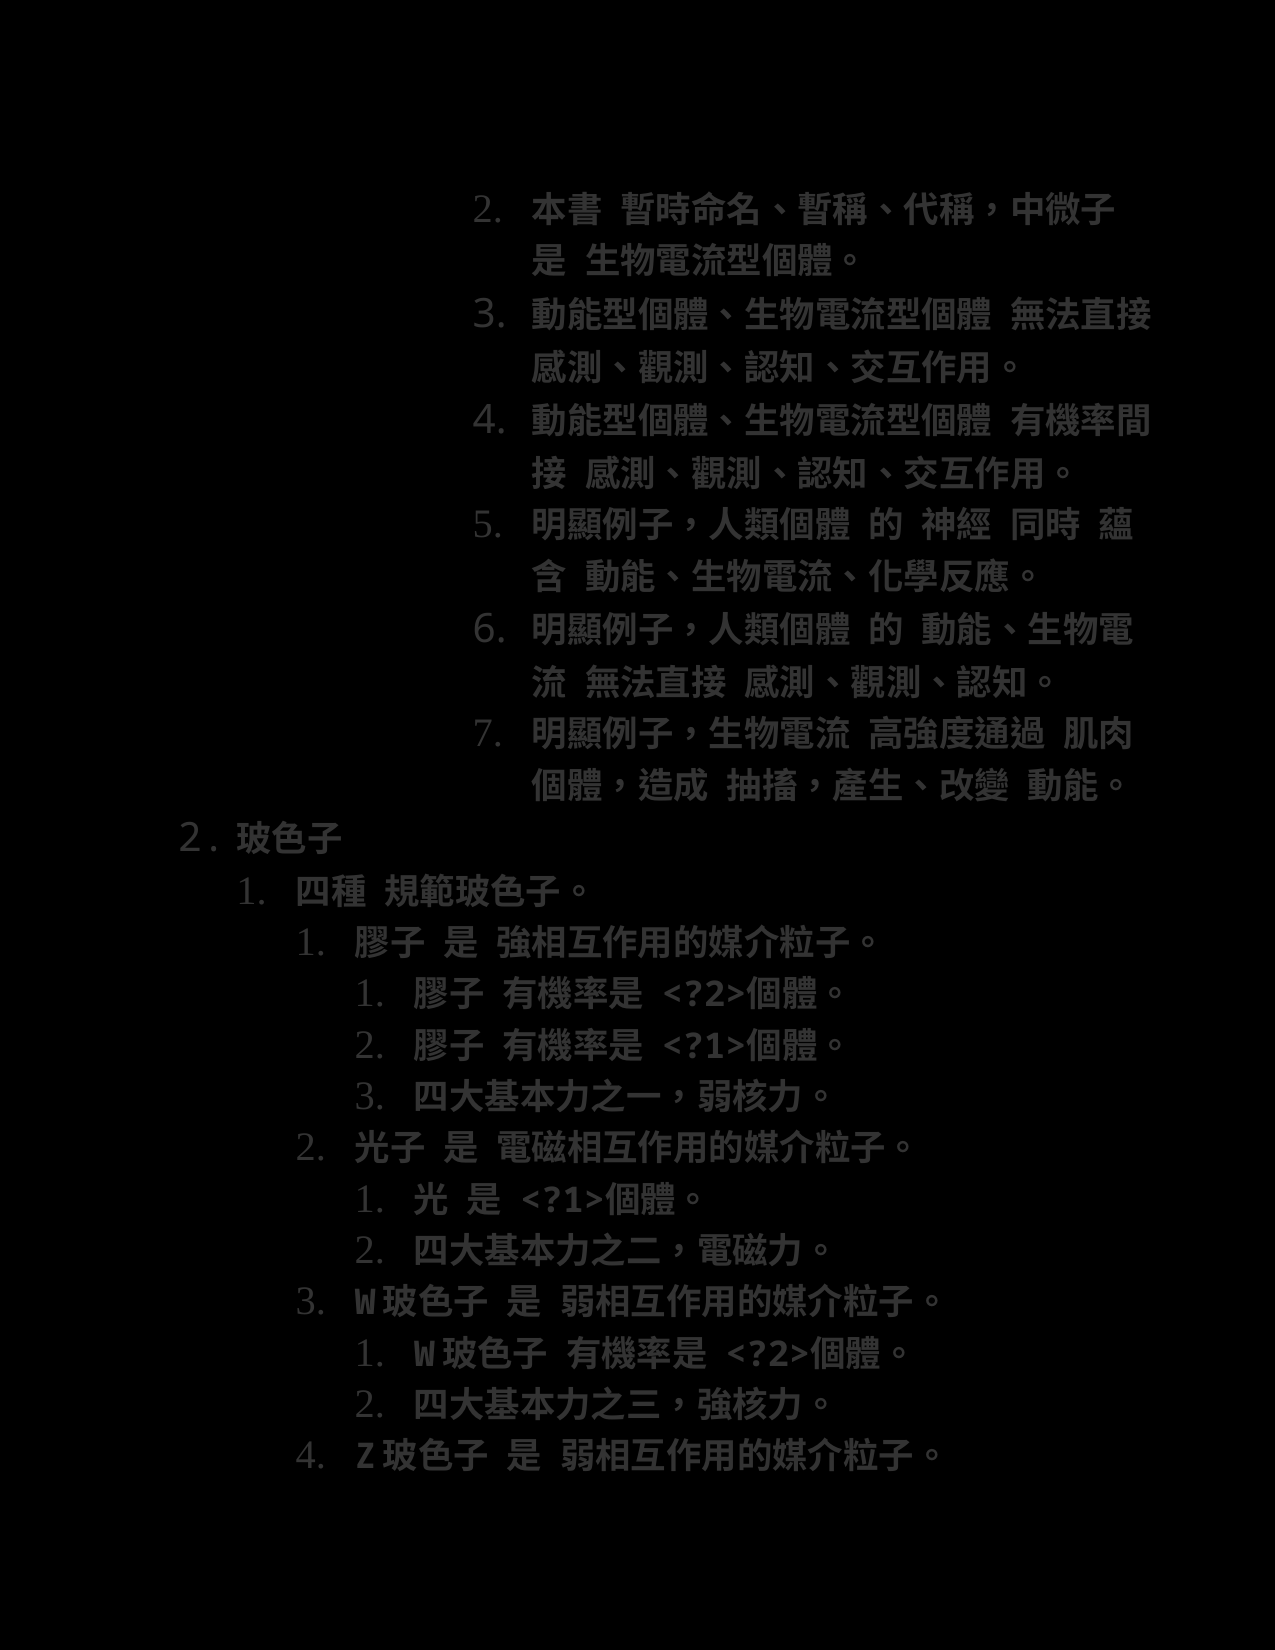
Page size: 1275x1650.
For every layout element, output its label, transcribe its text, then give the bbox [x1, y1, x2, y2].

list Z玻色子 是 弱相互作用的媒介粒子。 [295, 1428, 1157, 1479]
list 四種 規範玻色子。 [236, 863, 1157, 914]
list 本書 暫時命名、暫稱、代稱，中微子 是 生物電流型個體。 [472, 182, 1157, 284]
list 明顯例子，生物電流 高強度通過 肌肉個體，造成 抽搐，產生、改變 動能。 [472, 706, 1157, 808]
list 四大基本力之一，弱核力。 [354, 1068, 1157, 1120]
list 動能型個體、生物電流型個體 有機率間接 感測、觀測、認知、交互作用。 [472, 391, 1157, 497]
list 明顯例子，人類個體 的 神經 同時 蘊含 動能、生物電流、化學反應。 [472, 497, 1157, 599]
list 動能型個體、生物電流型個體 無法直接 感測、觀測、認知、交互作用。 [472, 284, 1157, 391]
list 玻色子 [177, 808, 1157, 863]
list 明顯例子，人類個體 的 動能、生物電流 無法直接 感測、觀測、認知。 [472, 599, 1157, 706]
list 光子 是 電磁相互作用的媒介粒子。 [295, 1120, 1157, 1171]
list W玻色子 是 弱相互作用的媒介粒子。 [295, 1274, 1157, 1325]
list 四大基本力之三，強核力。 [354, 1376, 1157, 1428]
list 四大基本力之二，電磁力。 [354, 1222, 1157, 1274]
list W玻色子 有機率是 <?2>個體。 [354, 1325, 1157, 1376]
list 膠子 有機率是 <?2>個體。 [354, 966, 1157, 1017]
list 膠子 是 強相互作用的媒介粒子。 [295, 914, 1157, 966]
list 光 是 <?1>個體。 [354, 1171, 1157, 1222]
list 膠子 有機率是 <?1>個體。 [354, 1017, 1157, 1068]
